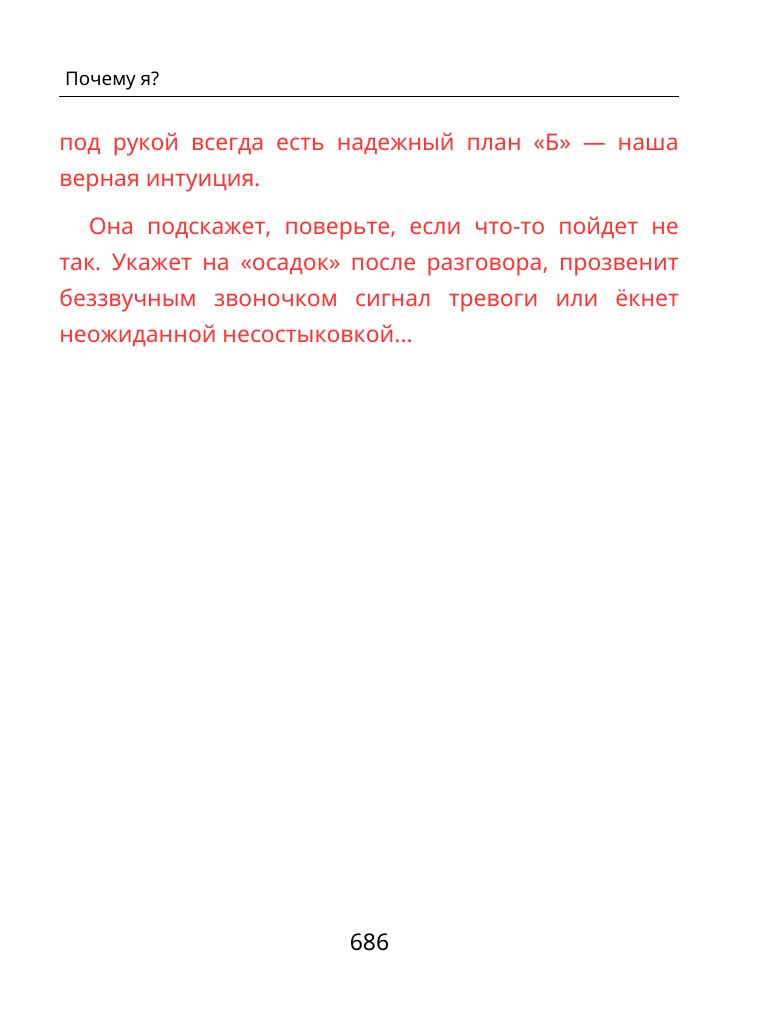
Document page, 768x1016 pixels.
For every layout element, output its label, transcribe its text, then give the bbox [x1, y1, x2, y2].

text под рукой всегда есть надежный план «Б» — наша верная интуиция. [59, 126, 679, 193]
text Она подскажет, поверьте, если что-то пойдет не так. Укажет на «осадок» после разговора, прозвенит беззвучным звоночком сигнал тревоги или ёкнет неожиданной несостыковкой... [59, 210, 679, 349]
